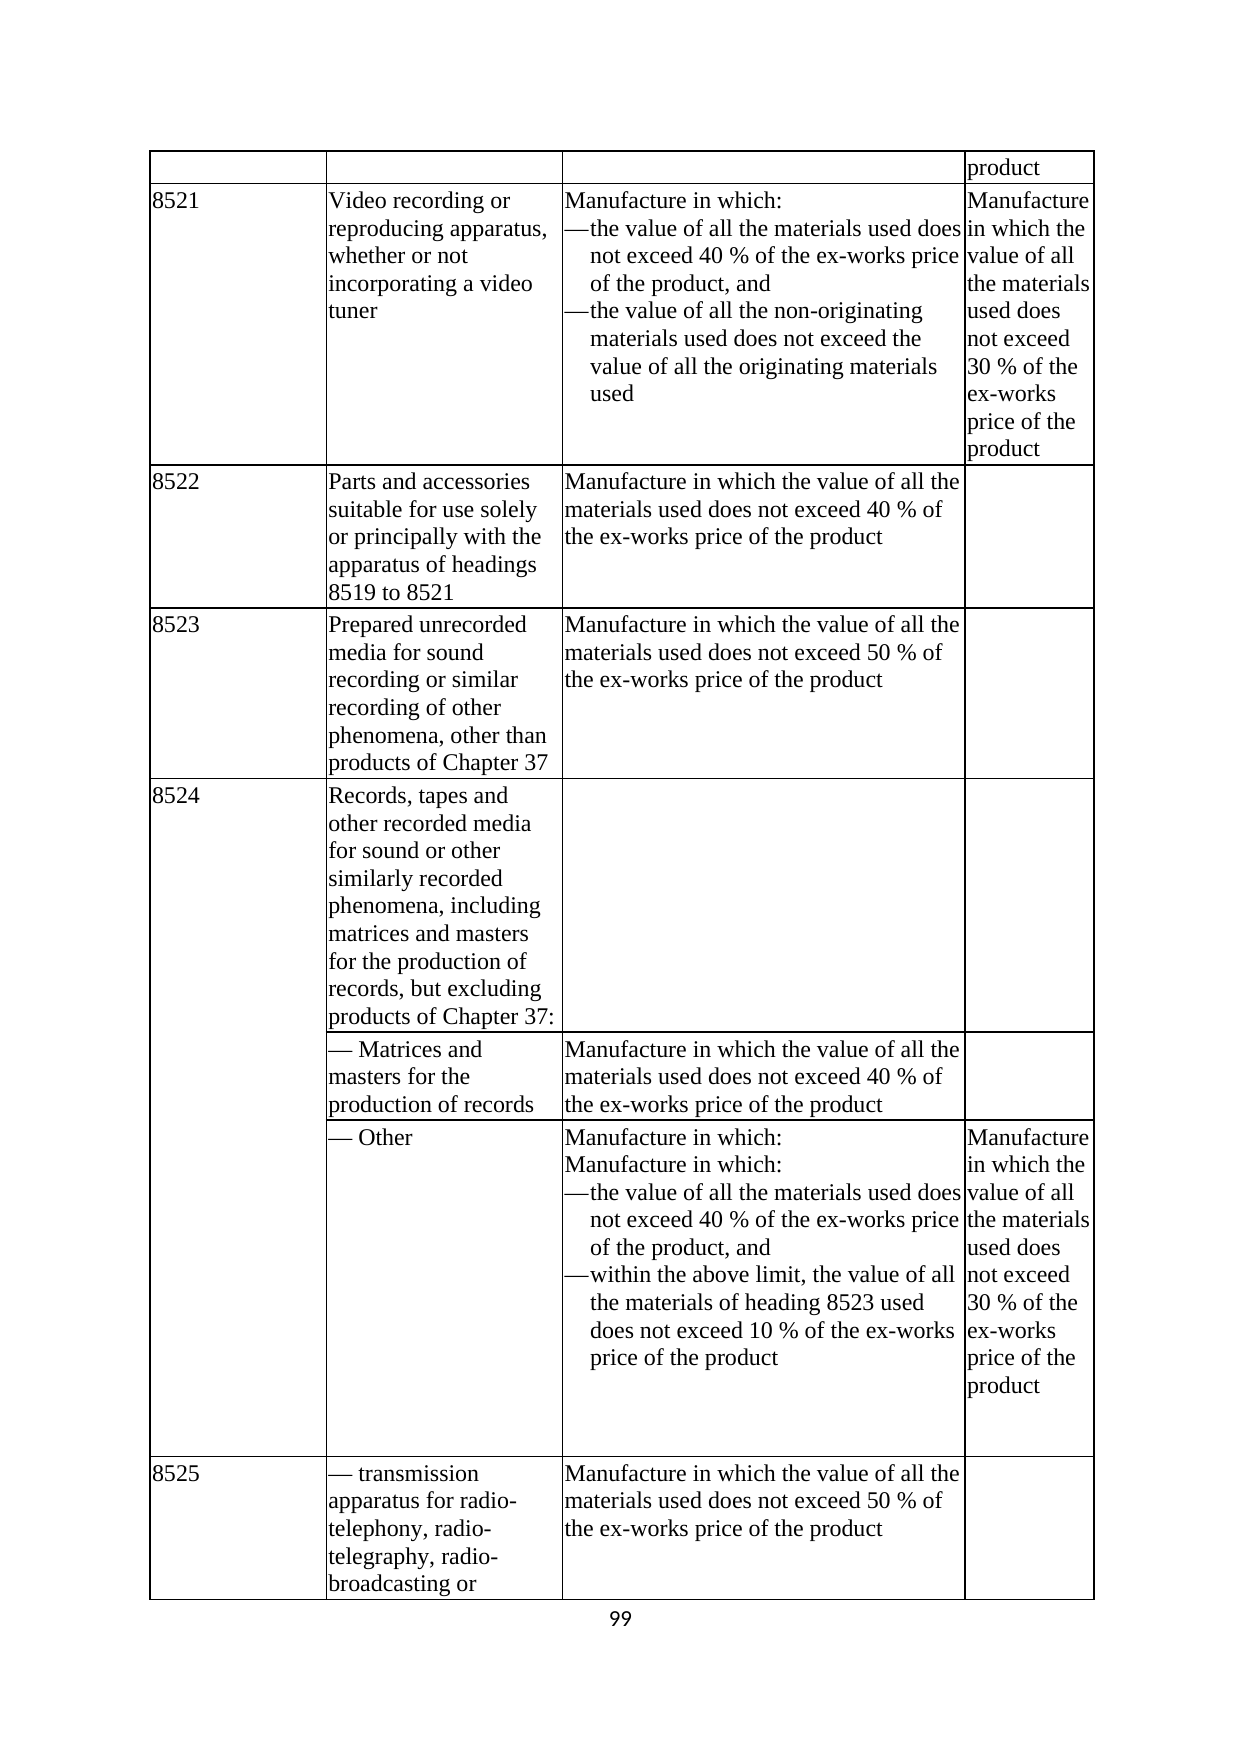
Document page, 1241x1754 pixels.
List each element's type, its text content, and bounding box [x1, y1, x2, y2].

table_cell Manufacture in which: Manufacture in which: [563, 1121, 964, 1456]
table_cell [563, 779, 964, 1031]
table_cell [966, 779, 1093, 1031]
table_cell [966, 1033, 1093, 1119]
table_header the value of all the materials used does not exceed 40 % of the ex-works price of the product, and [590, 214, 963, 296]
table_cell 8522 [151, 466, 326, 607]
table_cell Parts and accessories suitable for use solely or principally with the apparatus of headings 8519 to 8521 [327, 466, 562, 607]
table_header — [564, 296, 590, 407]
table_cell Manufacture in which the value of all the materials used does not exceed 30 % of the ex-works price of the product [966, 184, 1093, 464]
table_header the value of all the non-originating materials used does not exceed the value of all the originating materials used [590, 296, 963, 407]
table_cell [966, 609, 1093, 778]
table_cell — Matrices and masters for the production of records [327, 1033, 562, 1119]
table_cell product [966, 152, 1093, 183]
table_cell 8524 [151, 779, 326, 1456]
table_cell [966, 466, 1093, 607]
table_cell Prepared unrecorded media for sound recording or similar recording of other phenomena, other than products of Chapter 37 [327, 609, 562, 778]
table_cell 8521 [151, 184, 326, 464]
table_cell [151, 152, 326, 183]
table_cell Records, tapes and other recorded media for sound or other similarly recorded phenomena, including matrices and masters for the production of records, but excluding products of Chapter 37: [327, 779, 562, 1031]
table_header — [564, 214, 590, 296]
table_header the value of all the materials used does not exceed 40 % of the ex-works price of the product, and [590, 1178, 963, 1261]
table_cell [327, 152, 562, 183]
table_cell Manufacture in which the value of all the materials used does not exceed 30 % of the ex-works price of the product [966, 1121, 1093, 1456]
table_cell — transmission apparatus for radio-telephony, radio-telegraphy, radio-broadcasting or [327, 1457, 562, 1599]
table_cell Manufacture in which the value of all the materials used does not exceed 40 % of the ex-works price of the product [563, 466, 964, 607]
table_cell Manufacture in which: [563, 184, 964, 464]
table_cell Manufacture in which the value of all the materials used does not exceed 40 % of the ex-works price of the product [563, 1033, 964, 1119]
table_cell — Other [327, 1121, 562, 1456]
table_cell Manufacture in which the value of all the materials used does not exceed 50 % of the ex-works price of the product [563, 1457, 964, 1599]
table_cell 8523 [151, 609, 326, 778]
table_cell [966, 1457, 1093, 1599]
table_cell 8525 [151, 1457, 326, 1599]
table_cell — [564, 1261, 590, 1371]
table_cell within the above limit, the value of all the materials of heading 8523 used does not exceed 10 % of the ex-works price of the product [590, 1261, 963, 1371]
table_cell [563, 152, 964, 183]
table_cell Video recording or reproducing apparatus, whether or not incorporating a video tuner [327, 184, 562, 464]
table_header — [564, 1178, 590, 1261]
table_cell Manufacture in which the value of all the materials used does not exceed 50 % of the ex-works price of the product [563, 609, 964, 778]
